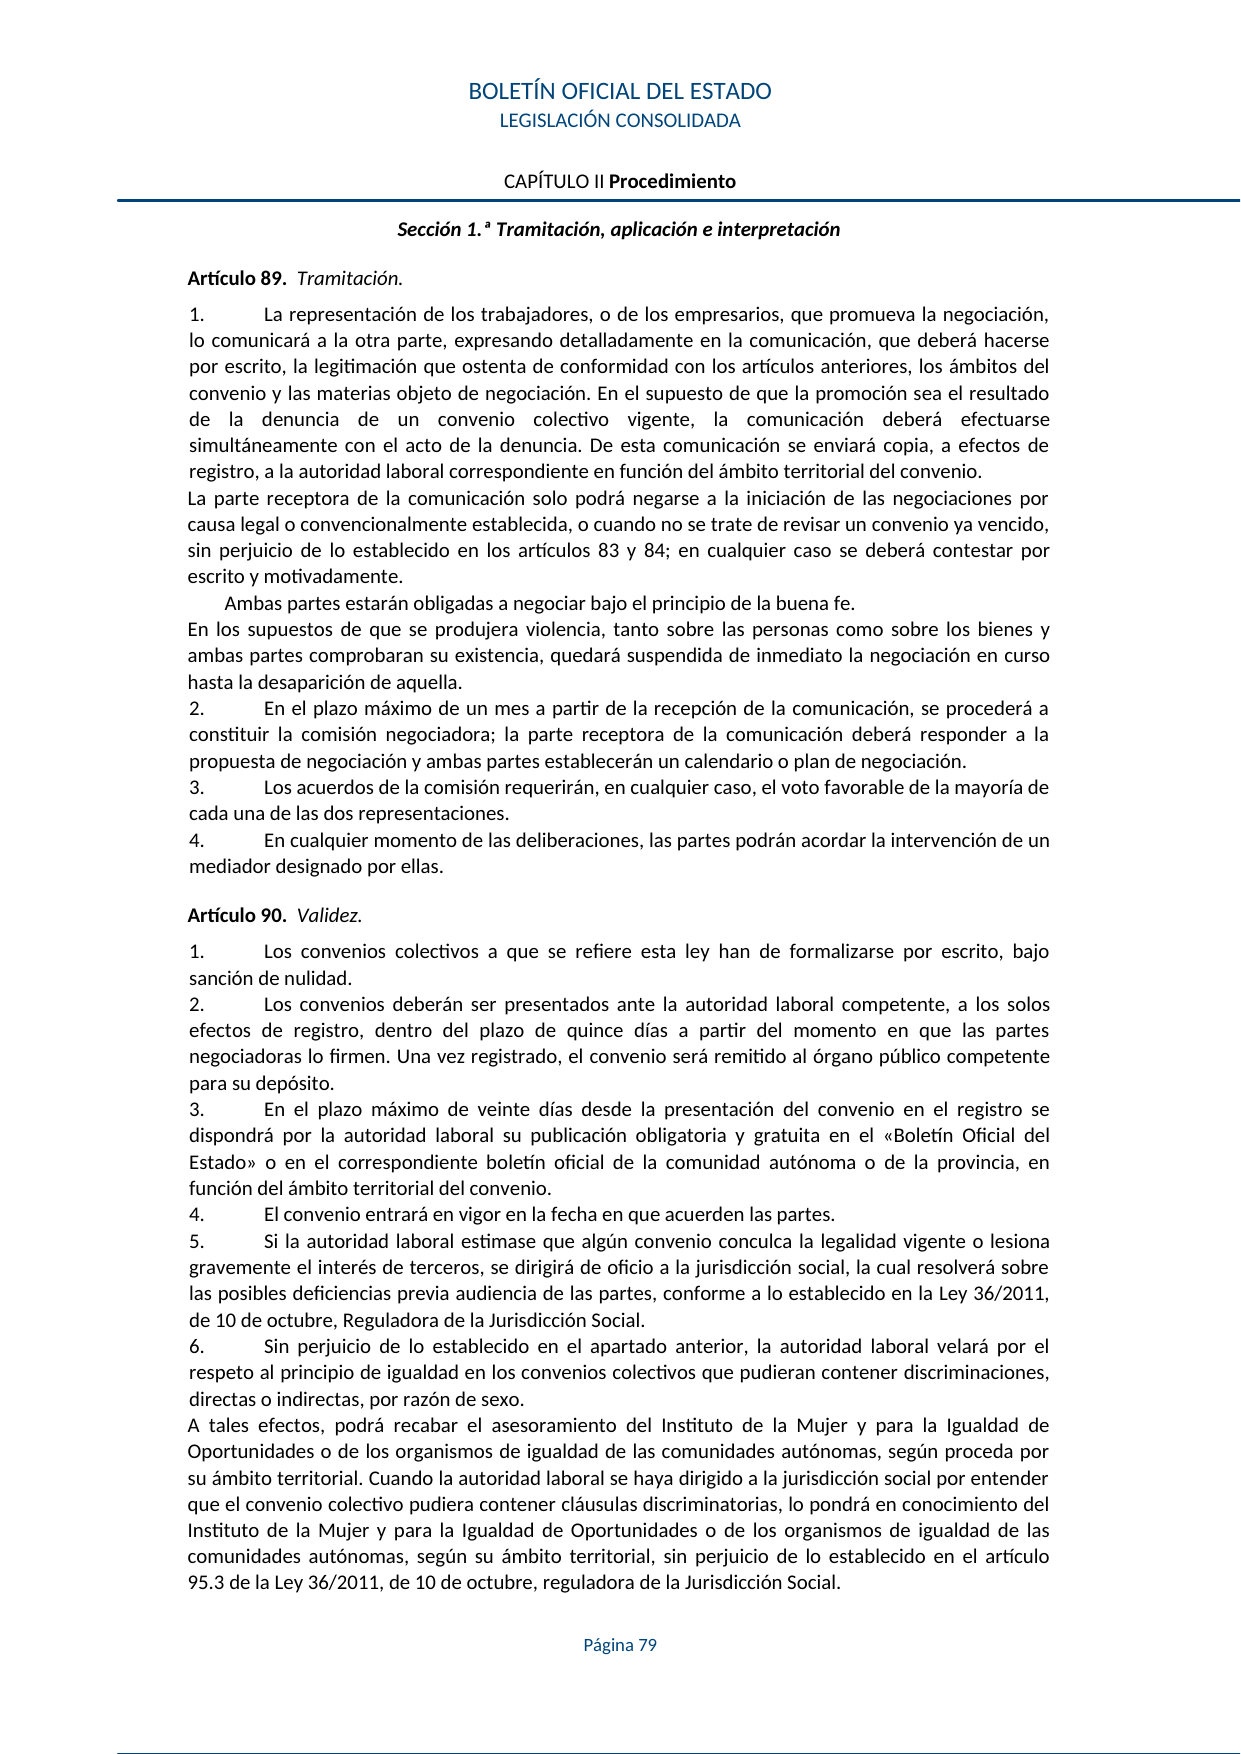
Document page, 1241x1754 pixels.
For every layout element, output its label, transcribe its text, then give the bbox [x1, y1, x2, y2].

text A tales efectos, podrá recabar el asesoramiento del Instituto de la Mujer y para la Igualdad de Oportunidades o de los organismos de igualdad de las comunidades autónomas, según proceda por su ámbito territorial. Cuando la autoridad laboral se haya dirigido a la jurisdicción social por entender que el convenio colectivo pudiera contener cláusulas discriminatorias, lo pondrá en conocimiento del Instituto de la Mujer y para la Igualdad de Oportunidades o de los organismos de igualdad de las comunidades autónomas, según su ámbito territorial, sin perjuicio de lo establecido en el artículo 95.3 de la Ley 36/2011, de 10 de octubre, reguladora de la Jurisdicción Social. [187, 1412, 1051, 1595]
text Sección 1.ª Tramitación, aplicación e interpretación [189, 216, 1051, 242]
list El convenio entrará en vigor en la fecha en que acuerden las partes. [189, 1202, 1051, 1227]
list La representación de los trabajadores, o de los empresarios, que promueva la negociación, lo comunicará a la otra parte, expresando detalladamente en la comunicación, que deberá hacerse por escrito, la legitimación que ostenta de conformidad con los artículos anteriores, los ámbitos del convenio y las materias objeto de negociación. En el supuesto de que la promoción sea el resultado de la denuncia de un convenio colectivo vigente, la comunicación deberá efectuarse simultáneamente con el acto de la denuncia. De esta comunicación se enviará copia, a efectos de registro, a la autoridad laboral correspondiente en función del ámbito territorial del convenio. [189, 301, 1051, 483]
list En cualquier momento de las deliberaciones, las partes podrán acordar la intervención de un mediador designado por ellas. [189, 827, 1051, 879]
list Los acuerdos de la comisión requerirán, en cualquier caso, el voto favorable de la mayoría de cada una de las dos representaciones. [189, 774, 1051, 826]
list Los convenios colectivos a que se refiere esta ley han de formalizarse por escrito, bajo sanción de nulidad. [189, 939, 1051, 990]
text En los supuestos de que se produjera violencia, tanto sobre las personas como sobre los bienes y ambas partes comprobaran su existencia, quedará suspendida de inmediato la negociación en curso hasta la desaparición de aquella. [187, 617, 1051, 694]
list Los convenios deberán ser presentados ante la autoridad laboral competente, a los solos efectos de registro, dentro del plazo de quince días a partir del momento en que las partes negociadoras lo firmen. Una vez registrado, el convenio será remitido al órgano público competente para su depósito. [189, 991, 1051, 1095]
text Ambas partes estarán obligadas a negociar bajo el principio de la buena fe. [224, 590, 1051, 615]
list En el plazo máximo de veinte días desde la presentación del convenio en el registro se dispondrá por la autoridad laboral su publicación obligatoria y gratuita en el «Boletín Oficial del Estado» o en el correspondiente boletín oficial de la comunidad autónoma o de la provincia, en función del ámbito territorial del convenio. [189, 1097, 1051, 1200]
text La parte receptora de la comunicación solo podrá negarse a la iniciación de las negociaciones por causa legal o convencionalmente establecida, o cuando no se trate de revisar un convenio ya vencido, sin perjuicio de lo establecido en los artículos 83 y 84; en cualquier caso se deberá contestar por escrito y motivadamente. [187, 485, 1051, 589]
list En el plazo máximo de un mes a partir de la recepción de la comunicación, se procederá a constituir la comisión negociadora; la parte receptora de la comunicación deberá responder a la propuesta de negociación y ambas partes establecerán un calendario o plan de negociación. [189, 696, 1051, 773]
text Artículo 90. Validez. [187, 902, 1046, 928]
subtitle CAPÍTULO II Procedimiento [189, 168, 1051, 193]
text Artículo 89. Tramitación. [187, 265, 1046, 290]
list Sin perjuicio de lo establecido en el apartado anterior, la autoridad laboral velará por el respeto al principio de igualdad en los convenios colectivos que pudieran contener discriminaciones, directas o indirectas, por razón de sexo. [189, 1333, 1051, 1411]
list Si la autoridad laboral estimase que algún convenio conculca la legalidad vigente o lesiona gravemente el interés de terceros, se dirigirá de oficio a la jurisdicción social, la cual resolverá sobre las posibles deficiencias previa audiencia de las partes, conforme a lo establecido en la Ley 36/2011, de 10 de octubre, Reguladora de la Jurisdicción Social. [189, 1228, 1051, 1332]
